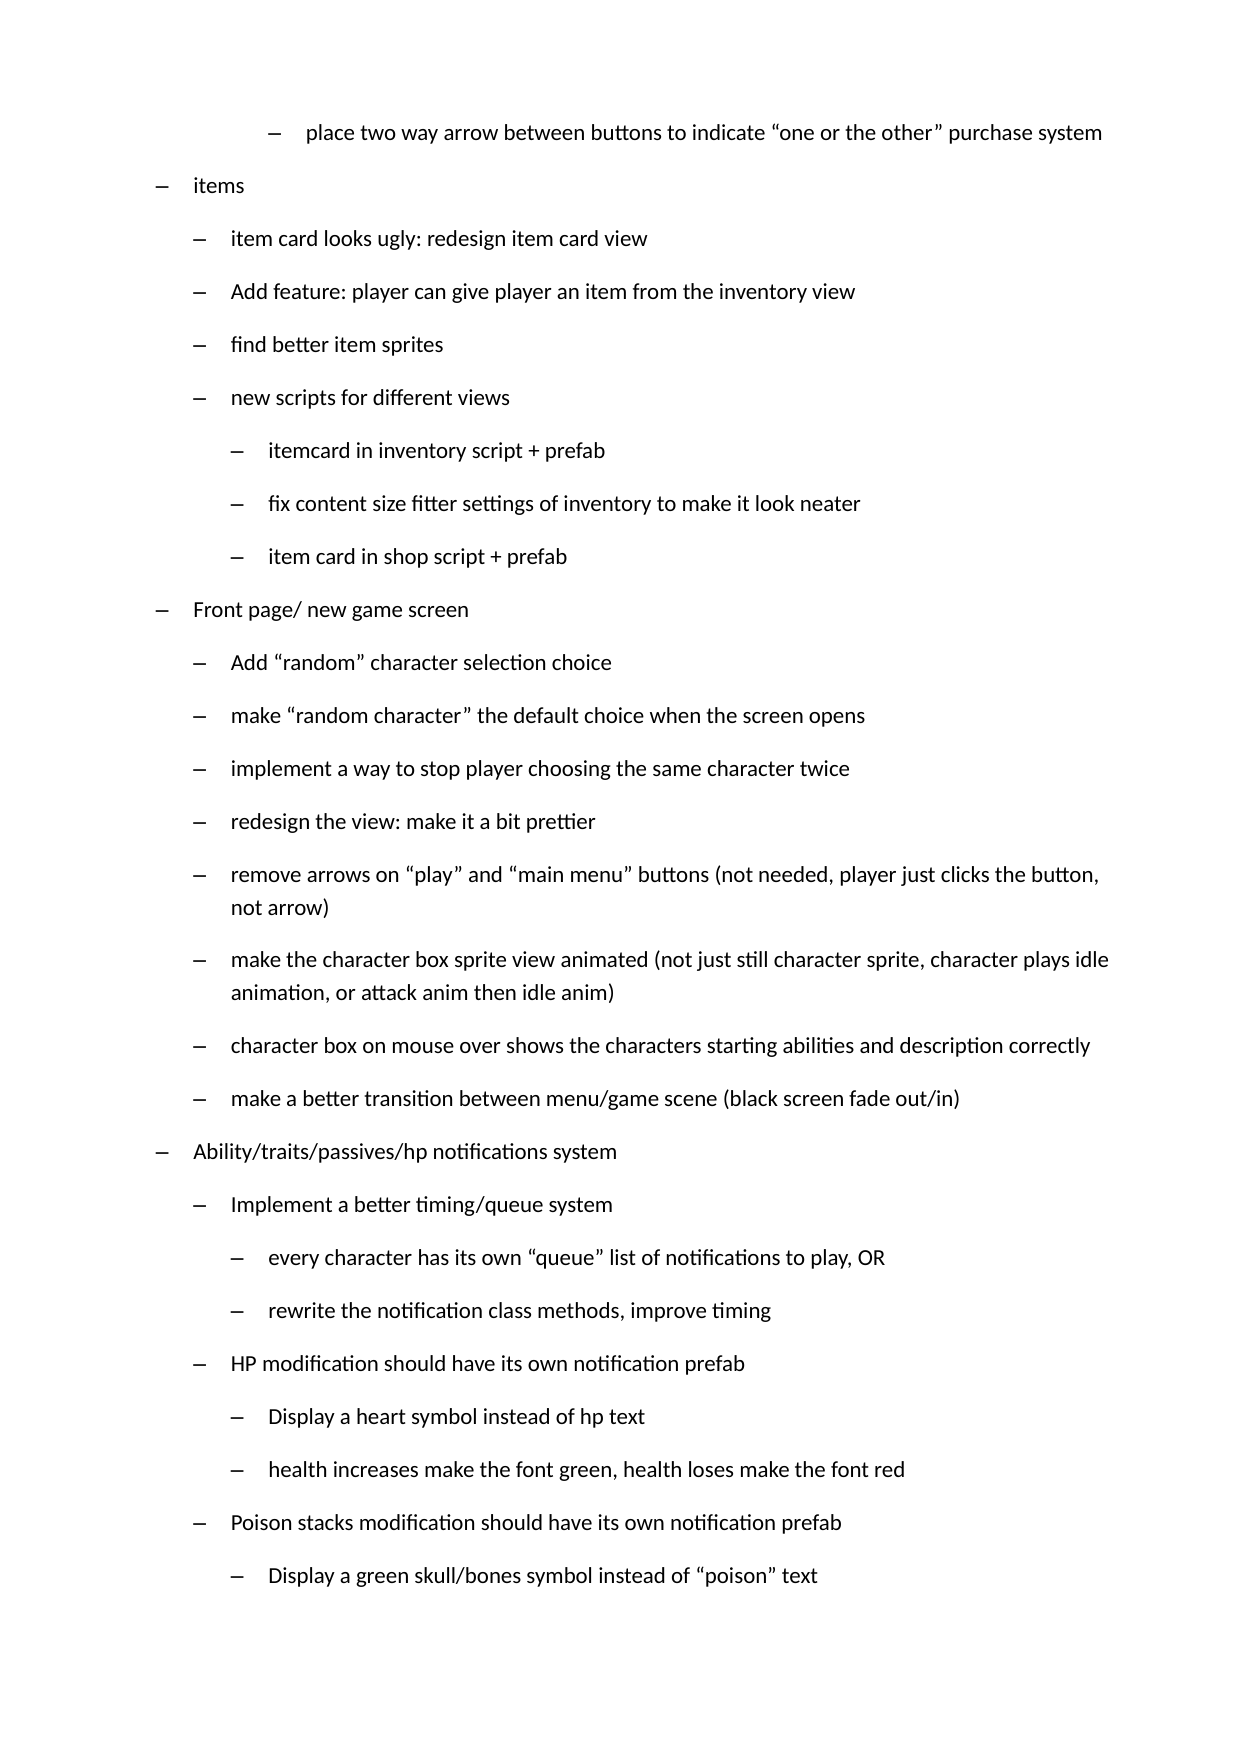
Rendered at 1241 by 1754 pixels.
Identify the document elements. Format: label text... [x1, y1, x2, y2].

list make a better transition between menu/game scene (black screen fade out/in) [193, 1084, 1122, 1112]
list implement a way to stop player choosing the same character twice [193, 754, 1122, 782]
list item card looks ugly: redesign item card view [193, 224, 1122, 252]
list item card in shop script + prefab [231, 542, 1122, 570]
list redesign the view: make it a bit prettier [193, 807, 1122, 835]
list fix content size fitter settings of inventory to make it look neater [231, 489, 1122, 517]
list Poison stacks modification should have its own notification prefab [193, 1508, 1122, 1536]
list place two way arrow between buttons to indicate “one or the other” purchase system [268, 118, 1122, 146]
list character box on mouse over shows the characters starting abilities and description correctly [193, 1031, 1122, 1059]
list find better item sprites [193, 330, 1122, 358]
list new scripts for different views [193, 383, 1122, 411]
list items [156, 171, 1122, 199]
list Ability/traits/passives/hp notifications system [156, 1137, 1122, 1165]
list health increases make the font green, health loses make the font red [231, 1455, 1122, 1483]
list HP modification should have its own notification prefab [193, 1349, 1122, 1377]
list Add feature: player can give player an item from the inventory view [193, 277, 1122, 305]
list make “random character” the default choice when the screen opens [193, 701, 1122, 729]
list Display a green skull/bones symbol instead of “poison” text [231, 1561, 1122, 1589]
list make the character box sprite view animated (not just still character sprite, character plays idle animation, or attack anim then idle anim) [193, 946, 1122, 1006]
list Front page/ new game screen [156, 595, 1122, 623]
list Display a heart symbol instead of hp text [231, 1402, 1122, 1430]
list Implement a better timing/queue system [193, 1190, 1122, 1218]
list remove arrows on “play” and “main menu” buttons (not needed, player just clicks the button, not arrow) [193, 860, 1122, 921]
list every character has its own “queue” list of notifications to play, OR [231, 1243, 1122, 1271]
list Add “random” character selection choice [193, 648, 1122, 676]
list rewrite the notification class methods, improve timing [231, 1296, 1122, 1324]
list itemcard in inventory script + prefab [231, 436, 1122, 464]
